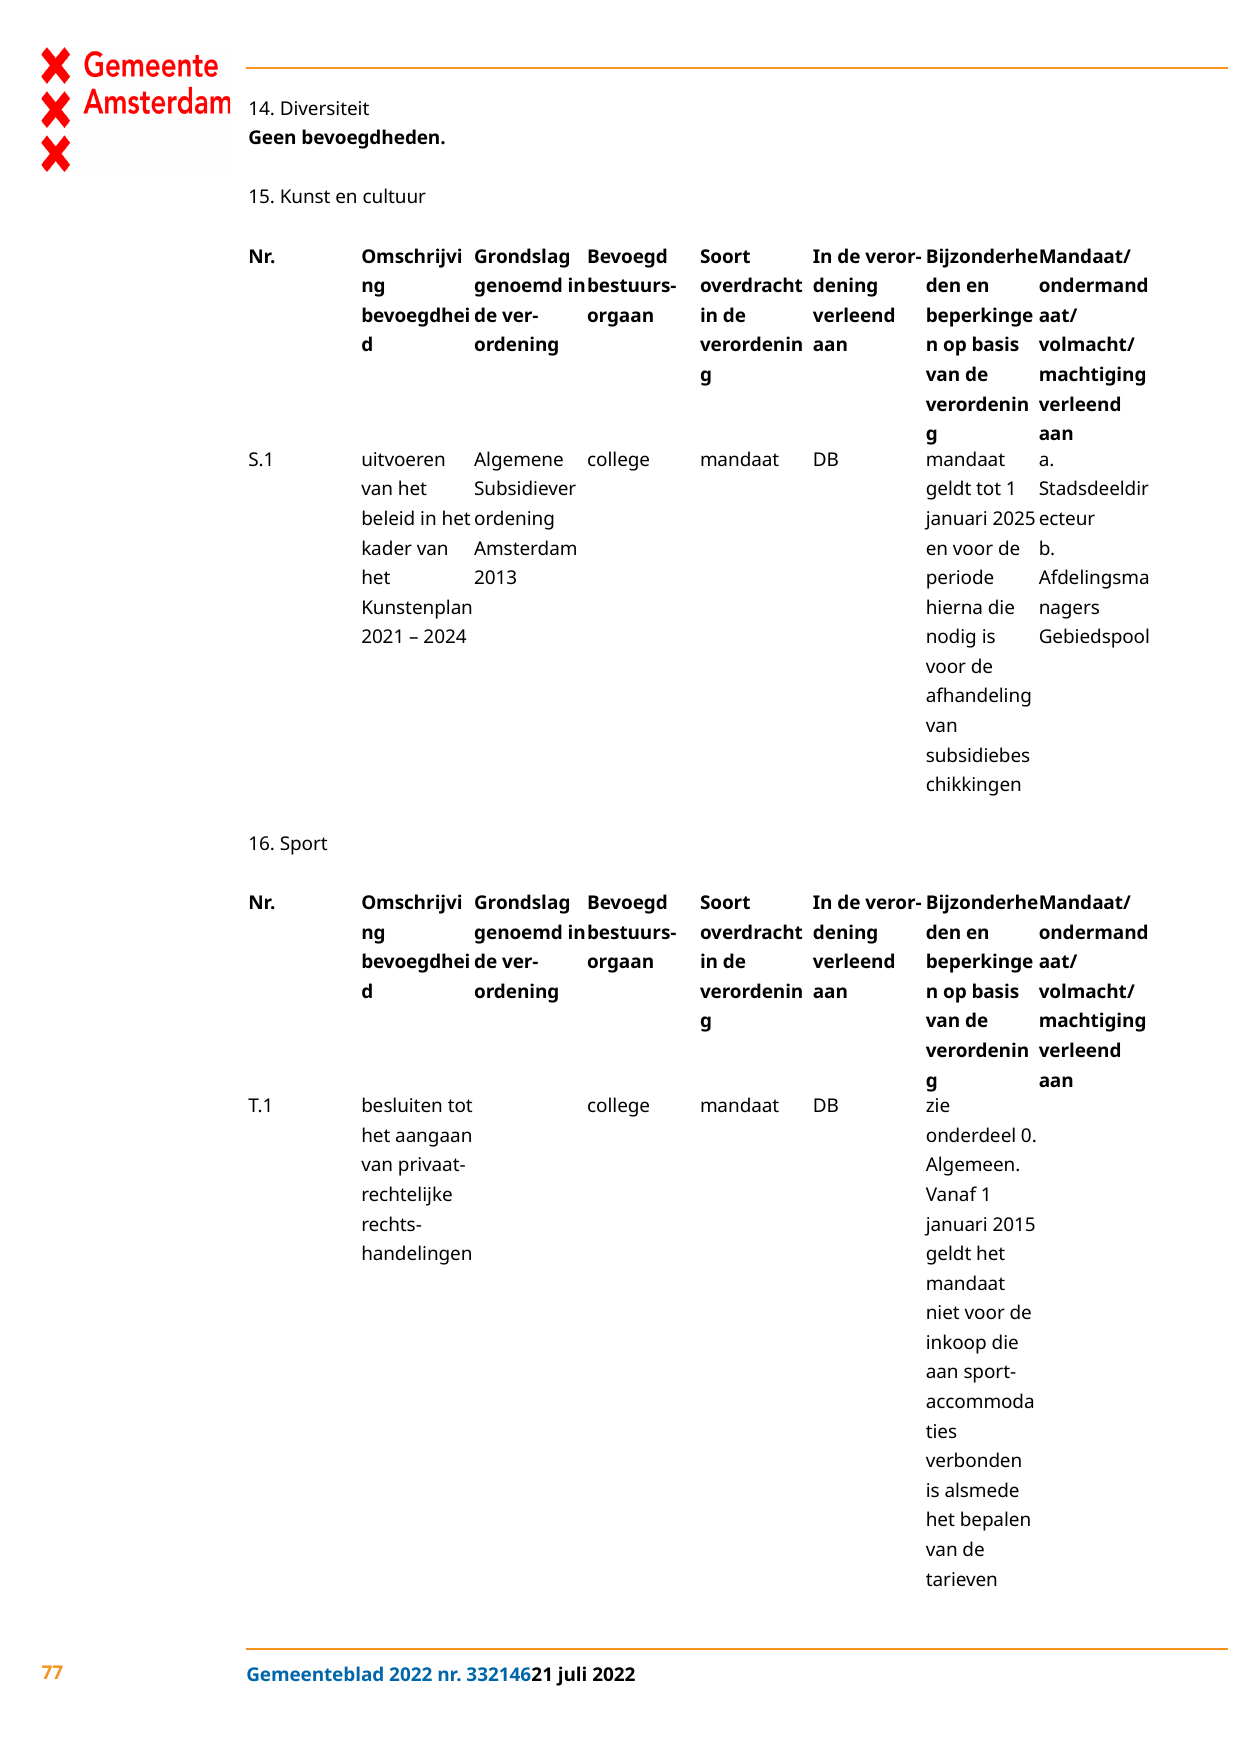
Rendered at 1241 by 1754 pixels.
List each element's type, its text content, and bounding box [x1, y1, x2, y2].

table_cell besluiten tot het aangaan van privaat-rechtelijke rechts-handelingen [361, 1093, 474, 1592]
table_header Bijzonderheden en beperkingen op basis van de verordening [926, 243, 1038, 446]
table_header Bevoegd bestuurs-orgaan [587, 243, 700, 446]
table_header Grondslag genoemd in de ver-ordening [474, 243, 587, 446]
table_cell [1039, 1093, 1152, 1592]
table_cell mandaat [700, 1093, 813, 1592]
table_header Soort overdracht in de verordening [700, 889, 813, 1092]
table_cell [474, 1093, 587, 1592]
table_cell uitvoeren van het beleid in het kader van het Kunstenplan 2021 – 2024 [361, 446, 474, 797]
picture [41, 47, 231, 172]
table_cell DB [813, 1093, 926, 1592]
text 16. Sport [248, 830, 1152, 856]
table_header Grondslag genoemd in de ver-ordening [474, 889, 587, 1092]
table_header In de veror-dening verleend aan [813, 889, 926, 1092]
table_header Bevoegd bestuurs-orgaan [587, 889, 700, 1092]
table_cell mandaat geldt tot 1 januari 2025 en voor de periode hierna die nodig is voor de afhandeling van subsidiebeschikkingen [926, 446, 1038, 797]
table_header Bijzonderheden en beperkingen op basis van de verordening [926, 889, 1038, 1092]
table_cell mandaat [700, 446, 813, 797]
table_header Omschrijving bevoegdheid [361, 889, 474, 1092]
table_cell a. Stadsdeeldirecteur b. Afdelingsmanagers Gebiedspool [1039, 446, 1152, 797]
table_header Mandaat/ondermandaat/ volmacht/machtiging verleend aan [1039, 889, 1152, 1092]
table_header Mandaat/ondermandaat/ volmacht/machtiging verleend aan [1039, 243, 1152, 446]
table_cell college [587, 1093, 700, 1592]
text 15. Kunst en cultuur [248, 183, 1152, 209]
table_cell DB [813, 446, 926, 797]
table_cell T.1 [248, 1093, 361, 1592]
table_header Nr. [248, 243, 361, 446]
table_header Soort overdracht in de verordening [700, 243, 813, 446]
table_cell S.1 [248, 446, 361, 797]
table_cell Algemene Subsidieverordening Amsterdam 2013 [474, 446, 587, 797]
text Geen bevoegdheden. [248, 124, 1152, 150]
table_cell college [587, 446, 700, 797]
table_header Omschrijving bevoegdheid [361, 243, 474, 446]
table_cell zie onderdeel 0. Algemeen. Vanaf 1 januari 2015 geldt het mandaat niet voor de inkoop die aan sport-accommodaties verbonden is alsmede het bepalen van de tarieven [926, 1093, 1038, 1592]
text 14. Diversiteit [248, 95, 1152, 121]
table_header In de veror-dening verleend aan [813, 243, 926, 446]
table_header Nr. [248, 889, 361, 1092]
